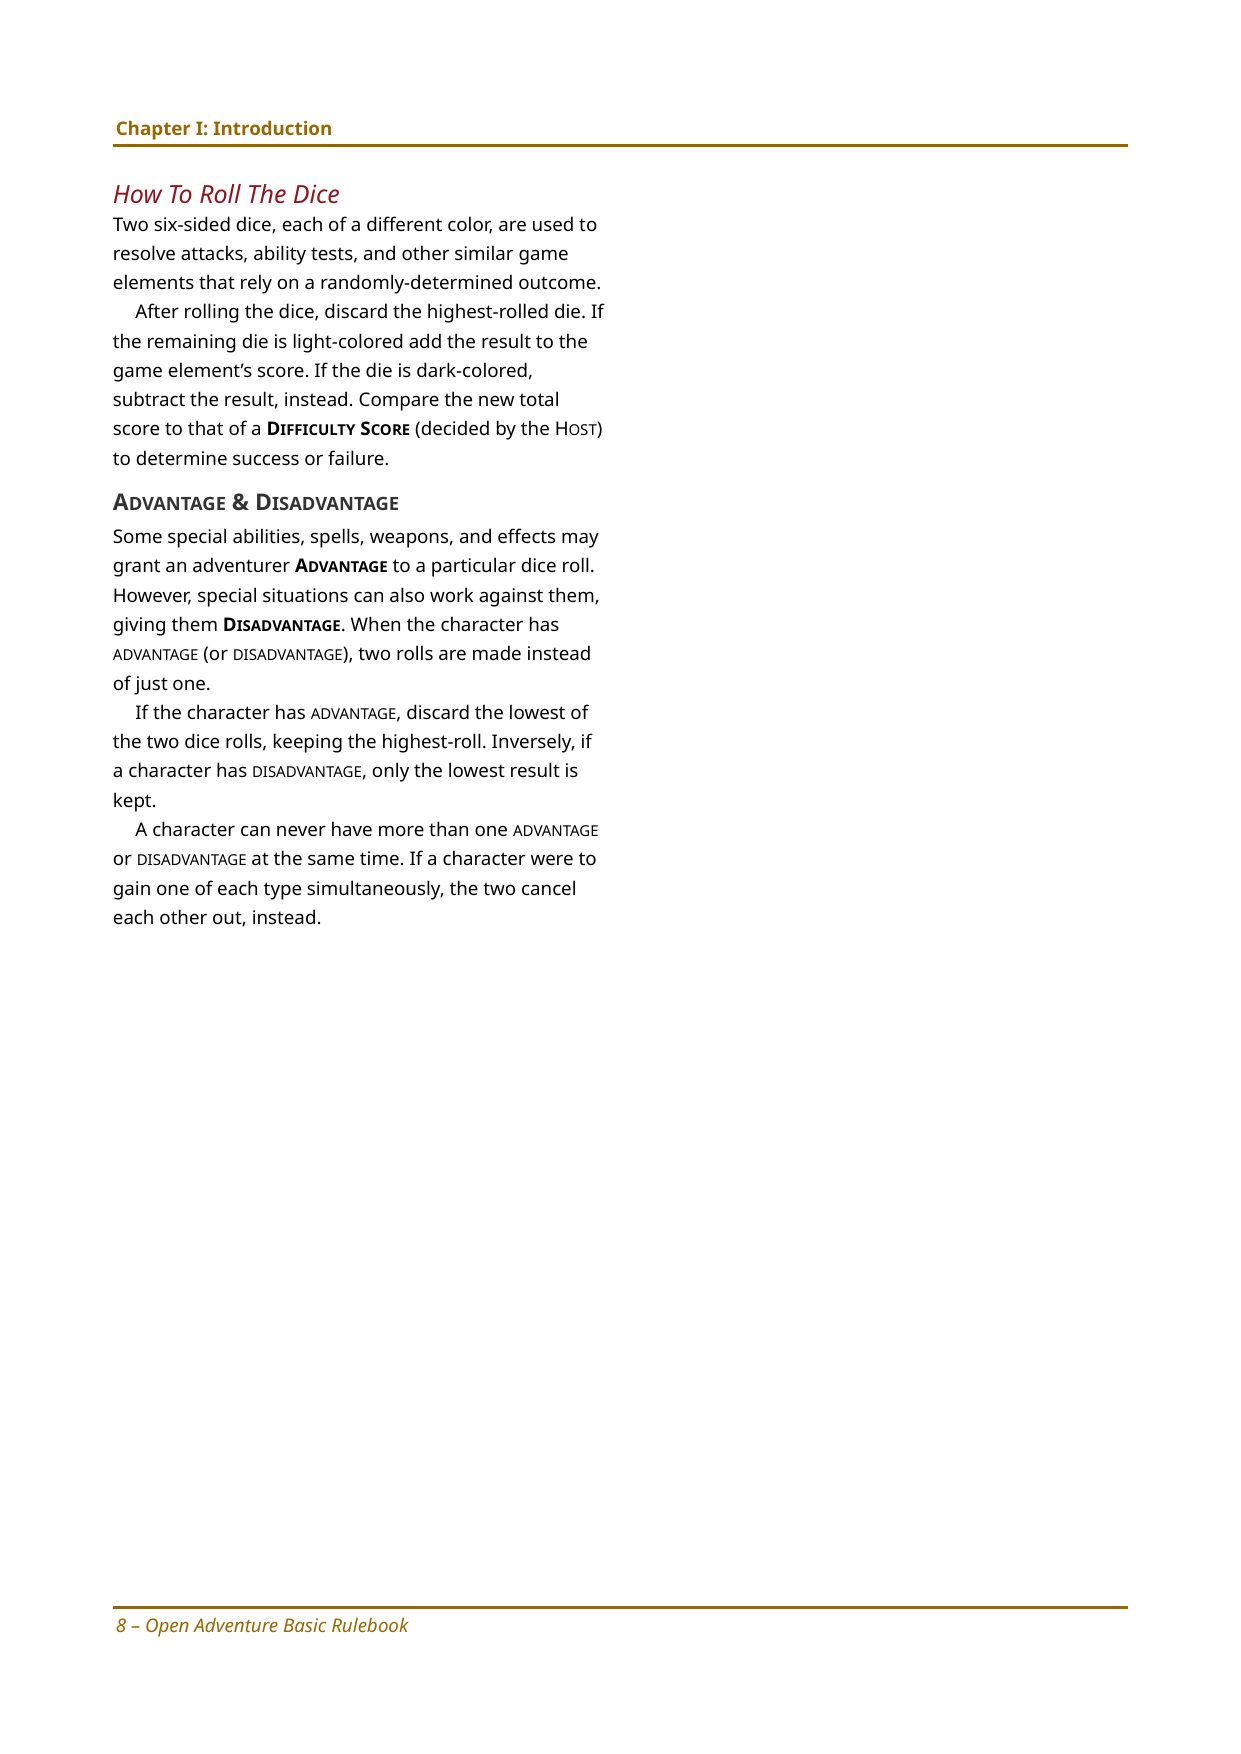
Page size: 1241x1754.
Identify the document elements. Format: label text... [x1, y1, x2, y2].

text If the character has advantage, discard the lowest of the two dice rolls, keeping the highest-roll. Inversely, if a character has disadvantage, only the lowest result is kept. [113, 699, 605, 812]
text A character can never have more than one advantage or disadvantage at the same time. If a character were to gain one of each type simultaneously, the two cancel each other out, instead. [113, 816, 605, 929]
text Some special abilities, spells, weapons, and effects may grant an adventurer Advantage to a particular dice roll. However, special situations can also work against them, giving them Disadvantage. When the character has advantage (or disadvantage), two rolls are made instead of just one. [113, 523, 605, 695]
text After rolling the dice, discard the highest-rolled die. If the remaining die is light-colored add the result to the game element’s score. If the die is dark-colored, subtract the result, instead. Compare the new total score to that of a Difficulty Score (decided by the Host) to determine success or failure. [113, 299, 605, 471]
text Two six-sided dice, each of a different color, are used to resolve attacks, ability tests, and other similar game elements that rely on a randomly-determined outcome. [113, 211, 605, 295]
subtitle Advantage & Disadvantage [113, 486, 605, 517]
subtitle How to Roll the Dice [113, 177, 605, 211]
